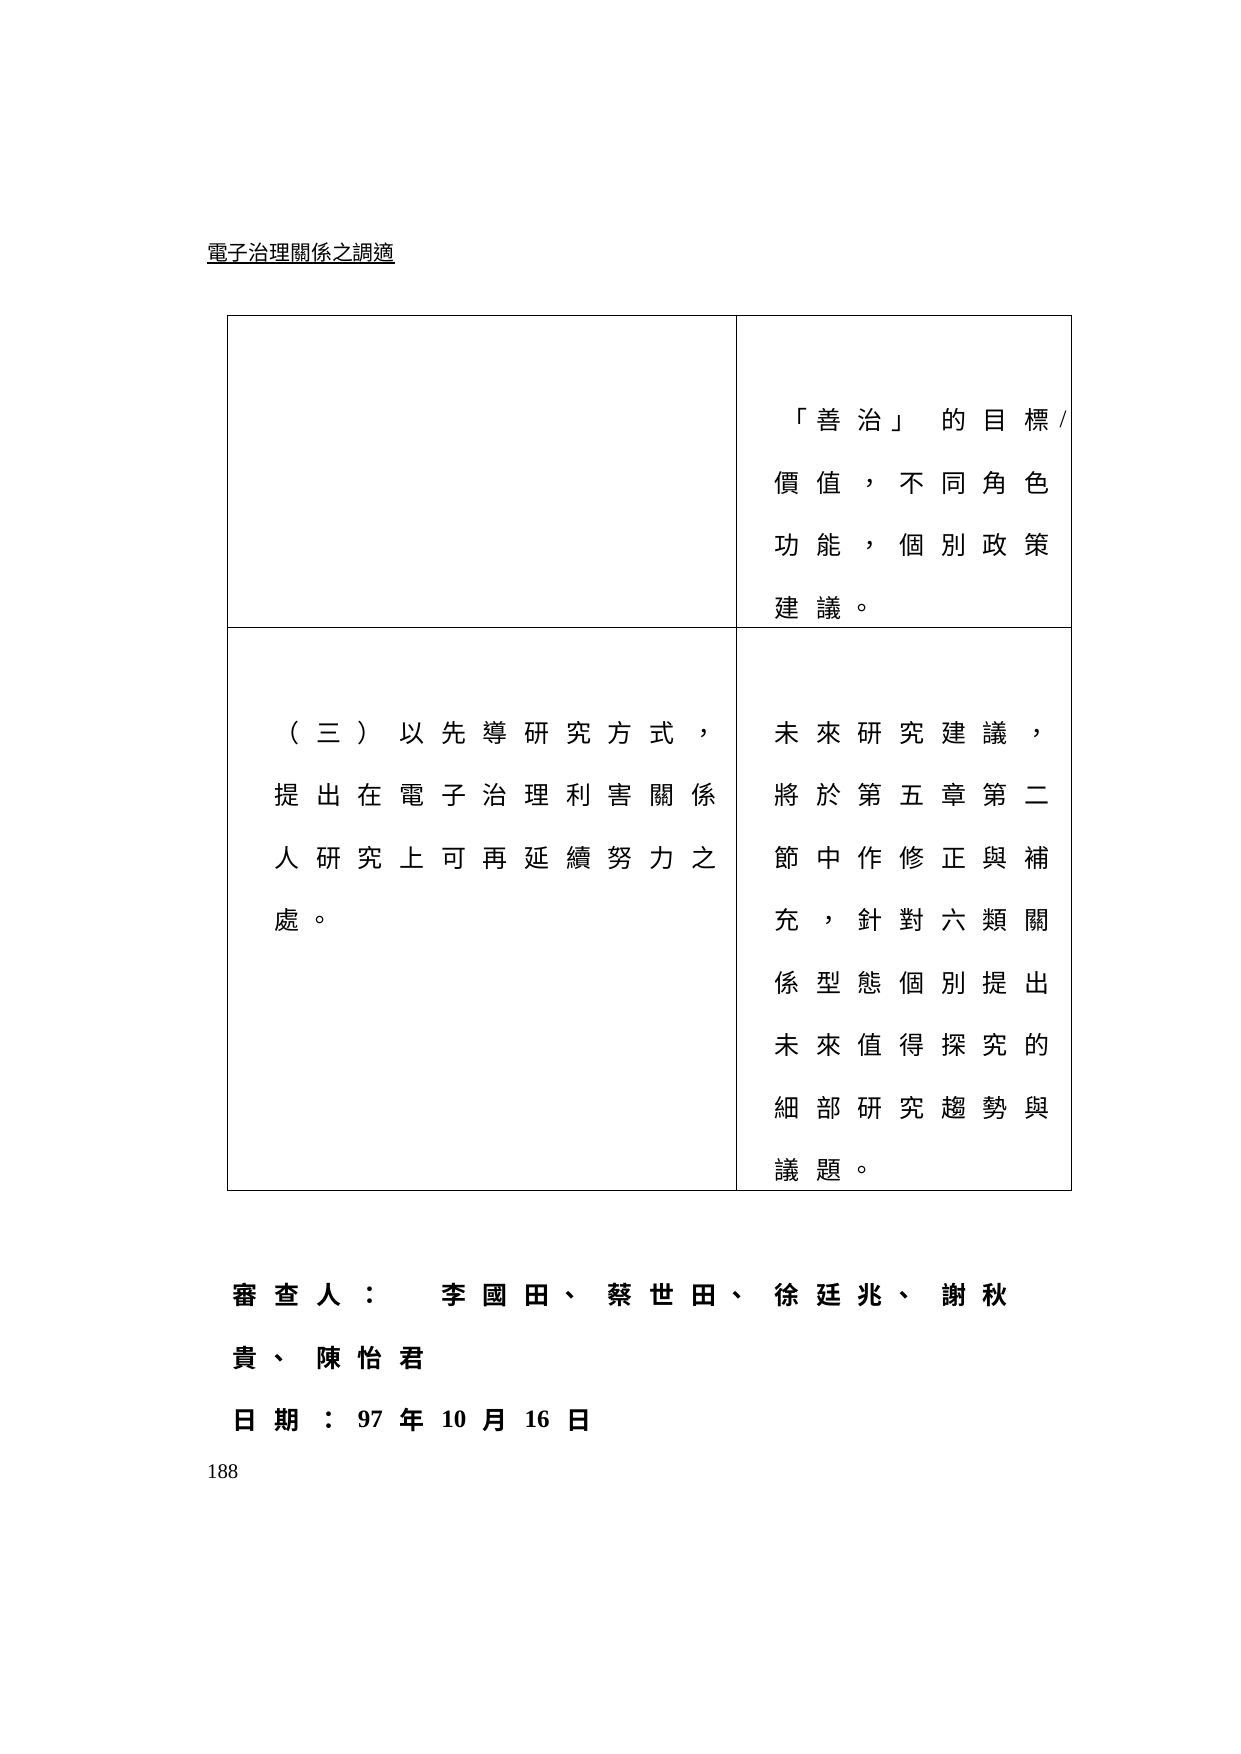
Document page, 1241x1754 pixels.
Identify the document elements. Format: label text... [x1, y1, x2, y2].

text 審查人： 李國田、蔡世田、徐廷兆、謝秋貴、陳怡君 [224, 1252, 1016, 1377]
table_cell （三）以先導研究方式，提出在電子治理利害關係人研究上可再延續努力之處。 [228, 628, 736, 1189]
table_cell 未來研究建議，將於第五章第二節中作修正與補充，針對六類關係型態個別提出未來值得探究的細部研究趨勢與議題。 [737, 628, 1071, 1189]
text 日期：97年10月16日 [224, 1377, 1016, 1439]
table_cell [228, 316, 736, 627]
table_cell 「善治」的目標/價值，不同角色功能，個別政策建議。 [737, 316, 1071, 627]
